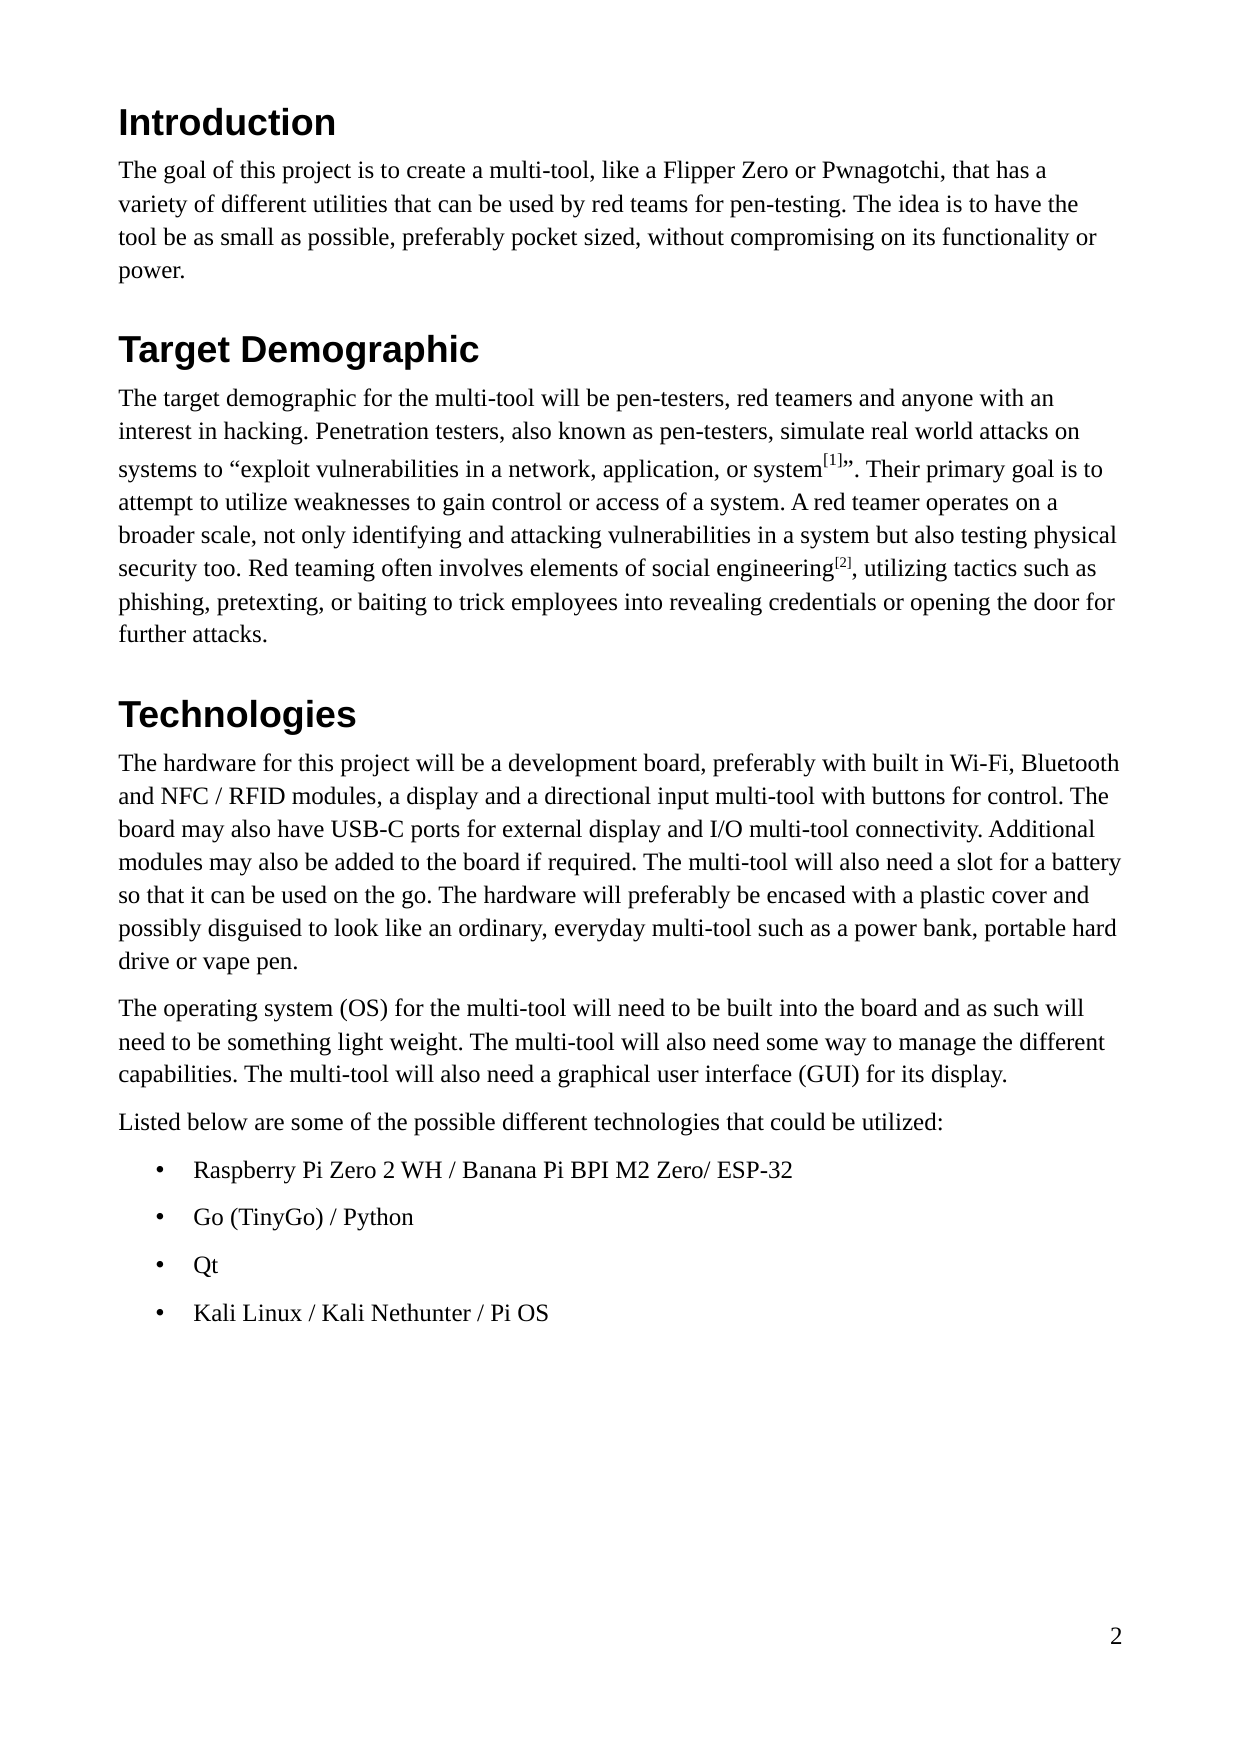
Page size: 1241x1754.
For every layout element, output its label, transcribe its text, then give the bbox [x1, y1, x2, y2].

text The hardware for this project will be a development board, preferably with built in Wi-Fi, Bluetooth and NFC / RFID modules, a display and a directional input multi-tool with buttons for control. The board may also have USB-C ports for external display and I/O multi-tool connectivity. Additional modules may also be added to the board if required. The multi-tool will also need a slot for a battery so that it can be used on the go. The hardware will preferably be encased with a plastic cover and possibly disguised to look like an ordinary, everyday multi-tool such as a power bank, portable hard drive or vape pen. [118, 748, 1122, 975]
list Go (TinyGo) / Python [156, 1202, 1122, 1231]
list Raspberry Pi Zero 2 WH / Banana Pi BPI M2 Zero/ ESP-32 [156, 1155, 1122, 1183]
subtitle Technologies [118, 692, 1122, 735]
list Qt [156, 1250, 1122, 1279]
subtitle Introduction [118, 100, 1122, 143]
list Kali Linux / Kali Nethunter / Pi OS [156, 1298, 1122, 1326]
subtitle Target Demographic [118, 327, 1122, 370]
text The target demographic for the multi-tool will be pen-testers, red teamers and anyone with an interest in hacking. Penetration testers, also known as pen-testers, simulate real world attacks on systems to “exploit vulnerabilities in a network, application, or system[1]”. Their primary goal is to attempt to utilize weaknesses to gain control or access of a system. A red teamer operates on a broader scale, not only identifying and attacking vulnerabilities in a system but also testing physical security too. Red teaming often involves elements of social engineering[2], utilizing tactics such as phishing, pretexting, or baiting to trick employees into revealing credentials or opening the door for further attacks. [118, 383, 1122, 648]
text Listed below are some of the possible different technologies that could be utilized: [118, 1107, 1122, 1136]
text The operating system (OS) for the multi-tool will need to be built into the board and as such will need to be something light weight. The multi-tool will also need some way to manage the different capabilities. The multi-tool will also need a graphical user interface (GUI) for its display. [118, 993, 1122, 1088]
text The goal of this project is to create a multi-tool, like a Flipper Zero or Pwnagotchi, that has a variety of different utilities that can be used by red teams for pen-testing. The idea is to have the tool be as small as possible, preferably pocket sized, without compromising on its functionality or power. [118, 156, 1122, 283]
